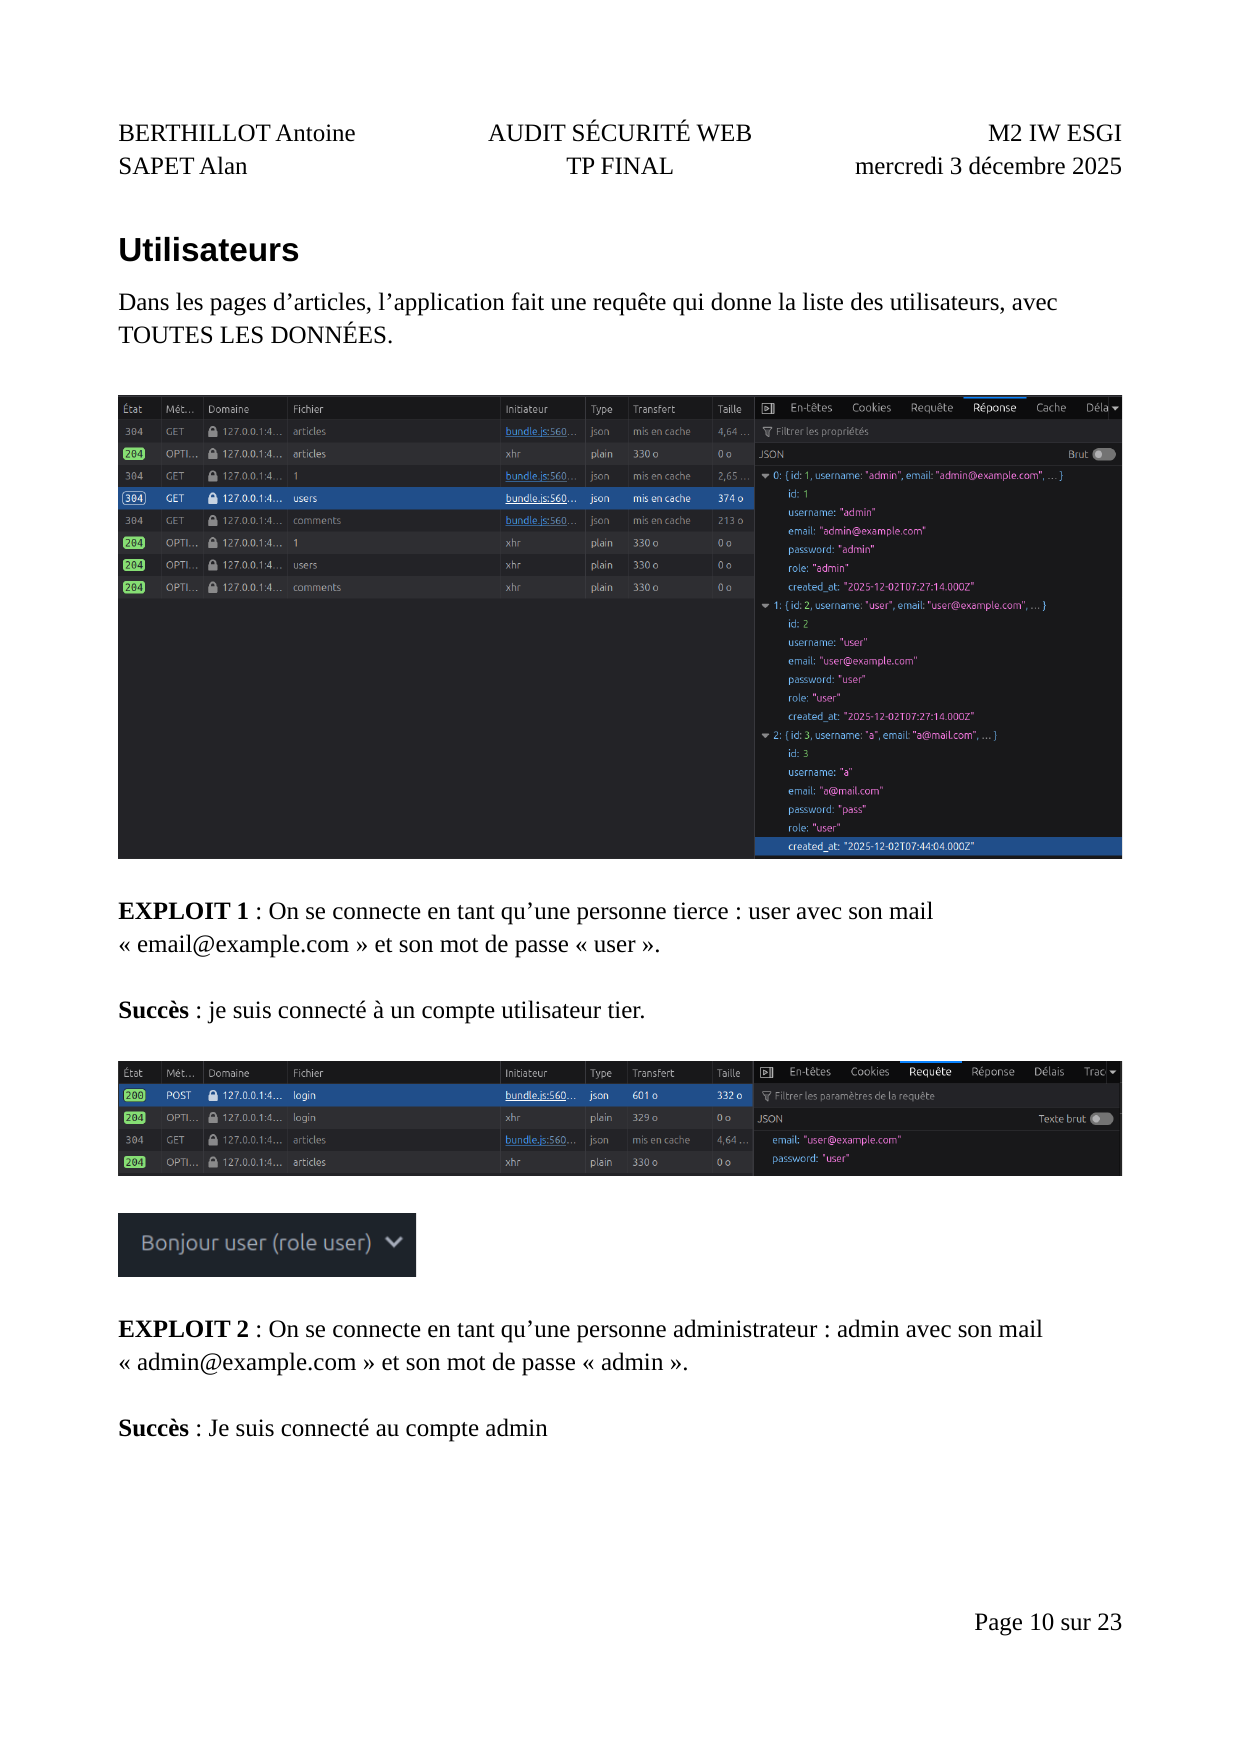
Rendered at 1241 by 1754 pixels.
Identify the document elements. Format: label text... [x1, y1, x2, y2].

text Succès : je suis connecté à un compte utilisateur tier. [118, 995, 1122, 1024]
picture [118, 1061, 1123, 1176]
text Succès : Je suis connecté au compte admin [118, 1413, 1122, 1442]
picture [118, 1213, 417, 1277]
picture [118, 395, 1123, 859]
text Dans les pages d’articles, l’application fait une requête qui donne la liste des utilisateurs, avec TOUTES LES DONNÉES. [118, 287, 1122, 349]
text EXPLOIT 2 : On se connecte en tant qu’une personne administrateur : admin avec son mail « admin@example.com » et son mot de passe « admin ». [118, 1314, 1122, 1376]
text EXPLOIT 1 : On se connecte en tant qu’une personne tierce : user avec son mail « email@example.com » et son mot de passe « user ». [118, 896, 1122, 958]
subtitle Utilisateurs [118, 230, 1122, 269]
